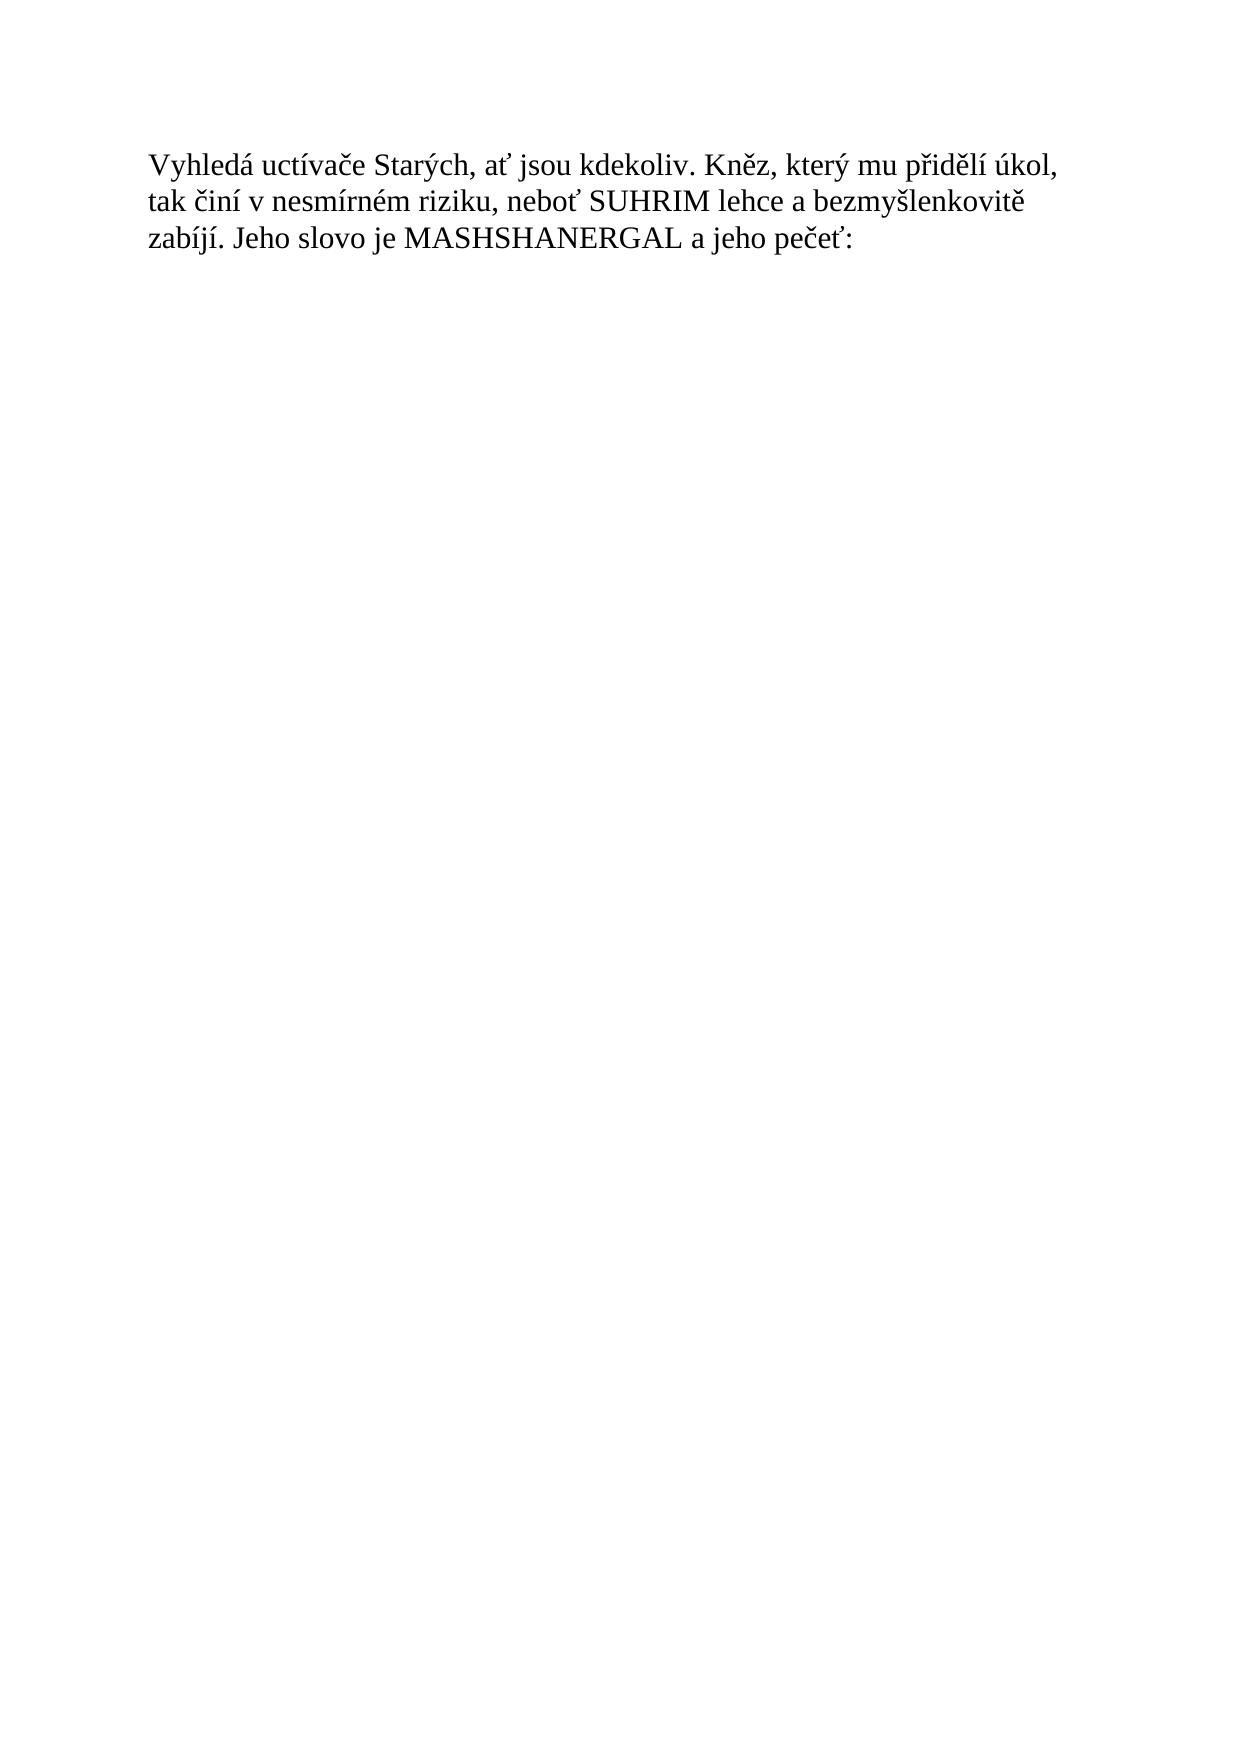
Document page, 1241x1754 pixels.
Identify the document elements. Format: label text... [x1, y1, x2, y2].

text Vyhledá uctívače Starých, ať jsou kdekoliv. Kněz, který mu přidělí úkol, tak činí v nesmírném riziku, neboť SUHRIM lehce a bezmyšlenkovitě zabíjí. Jeho slovo je MASHSHANERGAL a jeho pečeť: [148, 146, 1094, 255]
